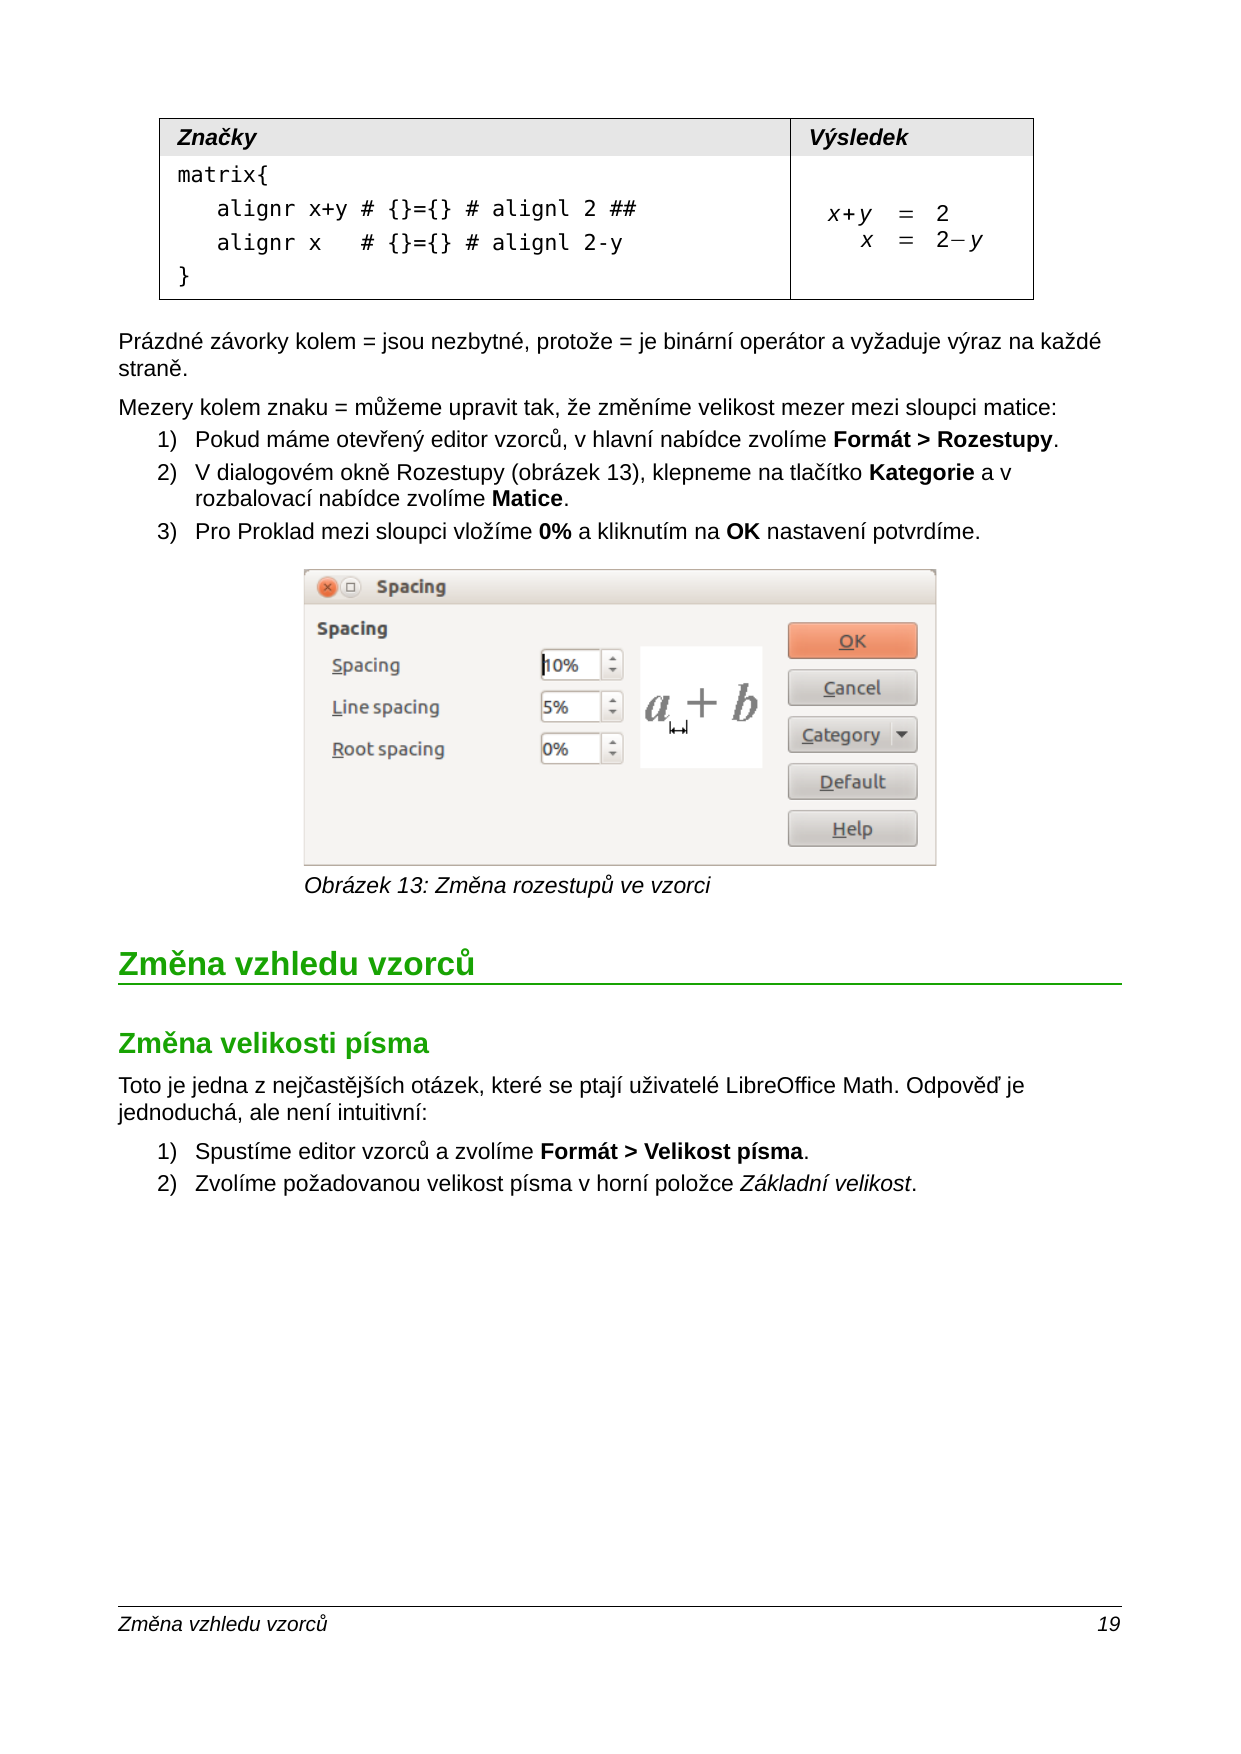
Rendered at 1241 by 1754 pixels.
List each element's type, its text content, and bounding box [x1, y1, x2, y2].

table_header Značky [160, 119, 790, 156]
list Mezery kolem znaku = můžeme upravit tak, že změníme velikost mezer mezi sloupci matice: [118, 393, 1122, 420]
list Spustíme editor vzorců a zvolíme Formát > Velikost písma. [177, 1138, 1122, 1164]
list Pro Proklad mezi sloupci vložíme 0% a kliknutím na OK nastavení potvrdíme. [177, 518, 1122, 544]
picture [303, 569, 937, 866]
list Pokud máme otevřený editor vzorců, v hlavní nabídce zvolíme Formát > Rozestupy. [177, 426, 1122, 453]
text Obrázek 13 : Změna rozestupů ve vzorci [304, 872, 936, 898]
text Toto je jedna z nejčastějších otázek, které se ptají uživatelé LibreOffice Math. Odpověď je jednoduchá, ale není intuitivní: [118, 1072, 1122, 1125]
table_cell matrix{ alignr x+y # {}={} # alignl 2 ## alignr x # {}={} # alignl 2-y } [160, 156, 790, 299]
table_header Výsledek [791, 119, 1033, 156]
list Zvolíme požadovanou velikost písma v horní položce Základní velikost. [177, 1170, 1122, 1197]
list V dialogovém okně Rozestupy (obrázek 13), klepneme na tlačítko Kategorie a v rozbalovací nabídce zvolíme Matice. [177, 459, 1122, 512]
subtitle Změna velikosti písma [118, 1027, 1122, 1060]
table_cell [791, 156, 1033, 299]
subtitle Změna vzhledu vzorců [118, 944, 1122, 983]
text Prázdné závorky kolem = jsou nezbytné, protože = je binární operátor a vyžaduje výraz na každé straně. [118, 328, 1122, 381]
